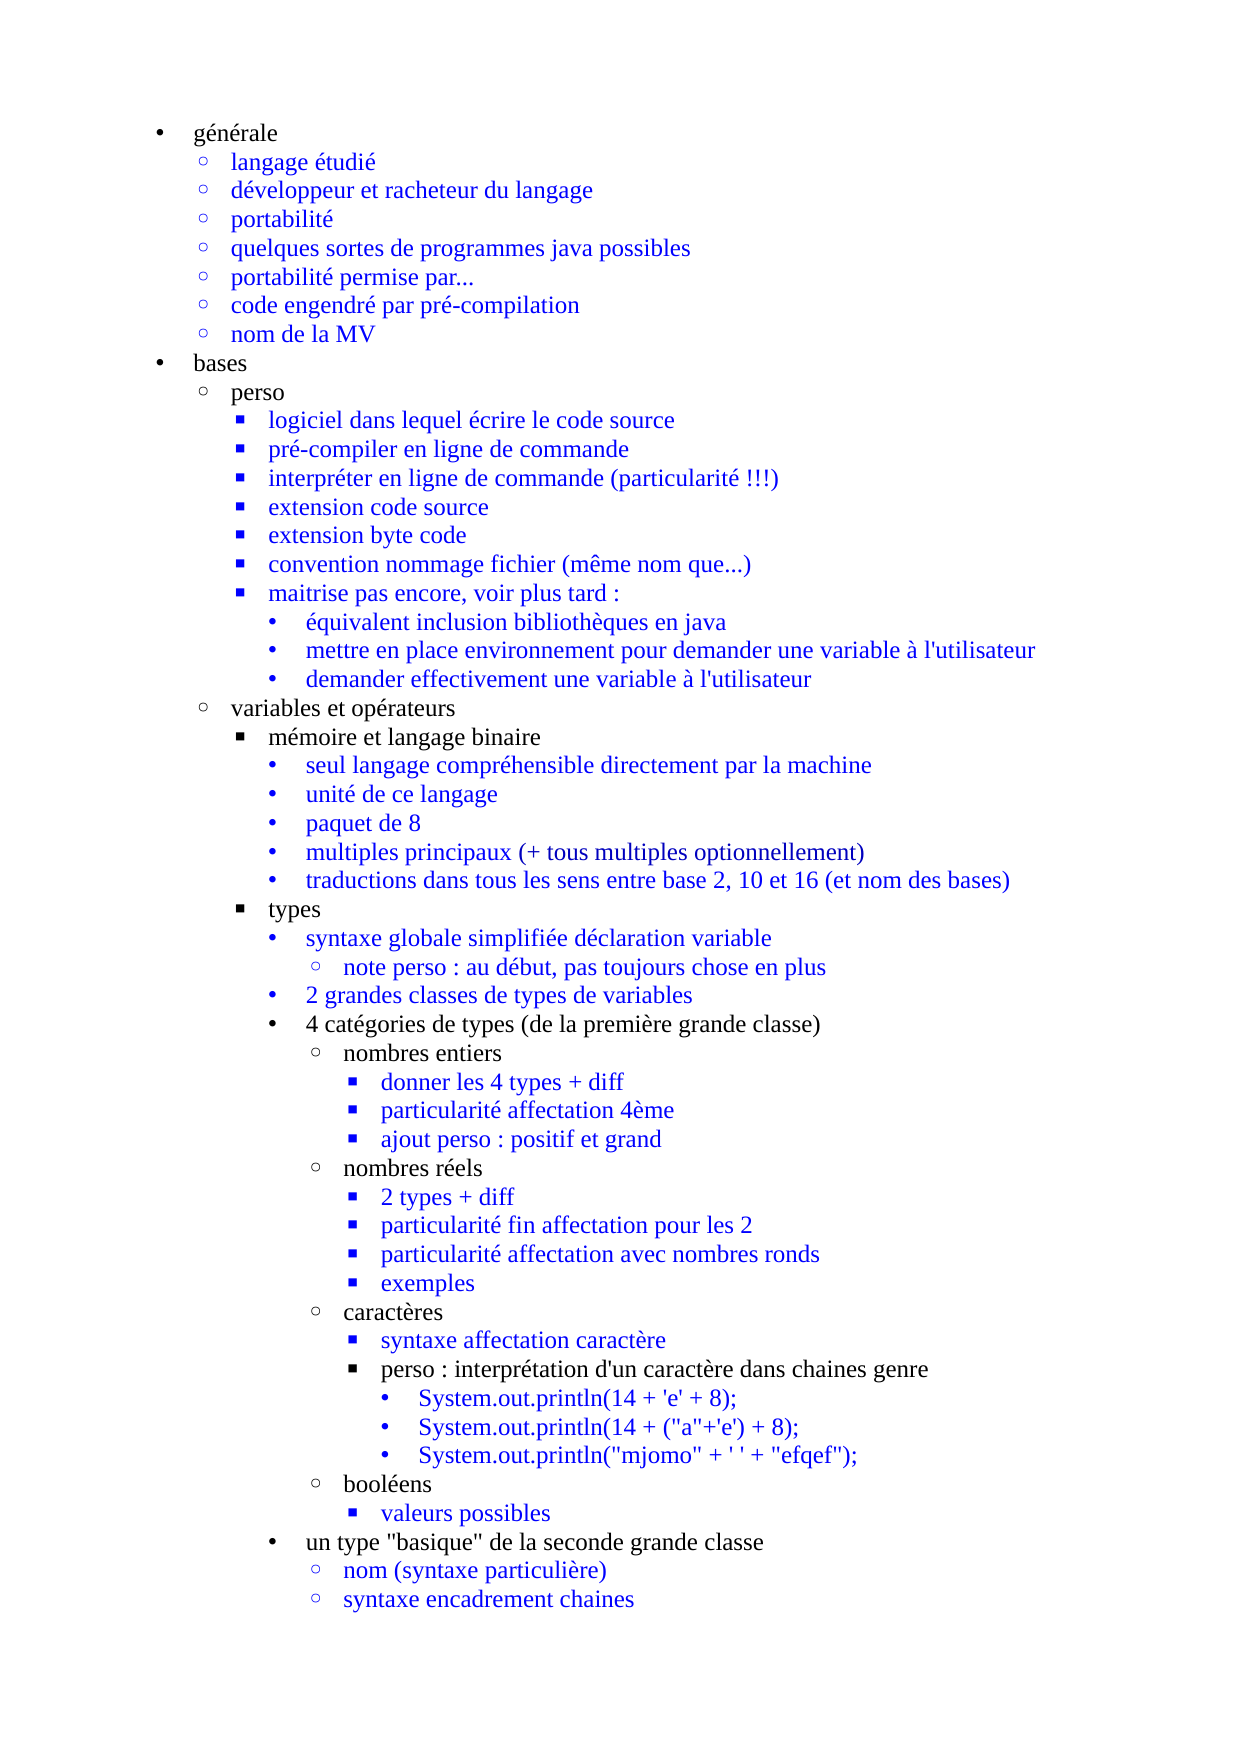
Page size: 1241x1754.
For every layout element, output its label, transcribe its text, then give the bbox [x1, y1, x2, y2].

list maitrise pas encore, voir plus tard : [231, 578, 1122, 607]
list nombres réels [306, 1153, 1122, 1182]
list booléens [306, 1469, 1122, 1498]
list variables et opérateurs [193, 693, 1122, 722]
list particularité affectation avec nombres ronds [343, 1239, 1122, 1268]
list extension code source [231, 492, 1122, 521]
list types [231, 894, 1122, 923]
list convention nommage fichier (même nom que...) [231, 549, 1122, 578]
list exemples [343, 1268, 1122, 1297]
list traductions dans tous les sens entre base 2, 10 et 16 (et nom des bases) [268, 866, 1122, 894]
list un type "basique" de la seconde grande classe [268, 1527, 1122, 1556]
list perso : interprétation d'un caractère dans chaines genre [343, 1354, 1122, 1383]
list multiples principaux (+ tous multiples optionnellement) [268, 837, 1122, 866]
list nombres entiers [306, 1038, 1122, 1067]
list particularité affectation 4ème [343, 1096, 1122, 1124]
list bases [156, 348, 1122, 377]
list note perso : au début, pas toujours chose en plus [306, 952, 1122, 981]
list portabilité permise par... [193, 262, 1122, 291]
list portabilité [193, 204, 1122, 233]
list unité de ce langage [268, 779, 1122, 808]
list System.out.println(14 + 'e' + 8); [381, 1383, 1122, 1412]
list donner les 4 types + diff [343, 1067, 1122, 1096]
list System.out.println(14 + ("a"+'e') + 8); [381, 1412, 1122, 1441]
list quelques sortes de programmes java possibles [193, 233, 1122, 262]
list syntaxe encadrement chaines [306, 1584, 1122, 1613]
list développeur et racheteur du langage [193, 176, 1122, 204]
list mettre en place environnement pour demander une variable à l'utilisateur [268, 636, 1122, 664]
list logiciel dans lequel écrire le code source [231, 406, 1122, 434]
list code engendré par pré-compilation [193, 291, 1122, 319]
list interpréter en ligne de commande (particularité !!!) [231, 463, 1122, 492]
list 2 types + diff [343, 1182, 1122, 1211]
list 2 grandes classes de types de variables [268, 981, 1122, 1009]
list demander effectivement une variable à l'utilisateur [268, 664, 1122, 693]
list syntaxe affectation caractère [343, 1326, 1122, 1354]
list seul langage compréhensible directement par la machine [268, 751, 1122, 779]
list System.out.println("mjomo" + ' ' + "efqef"); [381, 1441, 1122, 1469]
list équivalent inclusion bibliothèques en java [268, 607, 1122, 636]
list caractères [306, 1297, 1122, 1326]
list langage étudié [193, 147, 1122, 176]
list ajout perso : positif et grand [343, 1124, 1122, 1153]
list générale [156, 118, 1122, 147]
list paquet de 8 [268, 808, 1122, 837]
list particularité fin affectation pour les 2 [343, 1211, 1122, 1239]
list mémoire et langage binaire [231, 722, 1122, 751]
list 4 catégories de types (de la première grande classe) [268, 1009, 1122, 1038]
list pré-compiler en ligne de commande [231, 434, 1122, 463]
list extension byte code [231, 521, 1122, 549]
list nom de la MV [193, 319, 1122, 348]
list perso [193, 377, 1122, 406]
list syntaxe globale simplifiée déclaration variable [268, 923, 1122, 952]
list nom (syntaxe particulière) [306, 1556, 1122, 1584]
list valeurs possibles [343, 1498, 1122, 1527]
